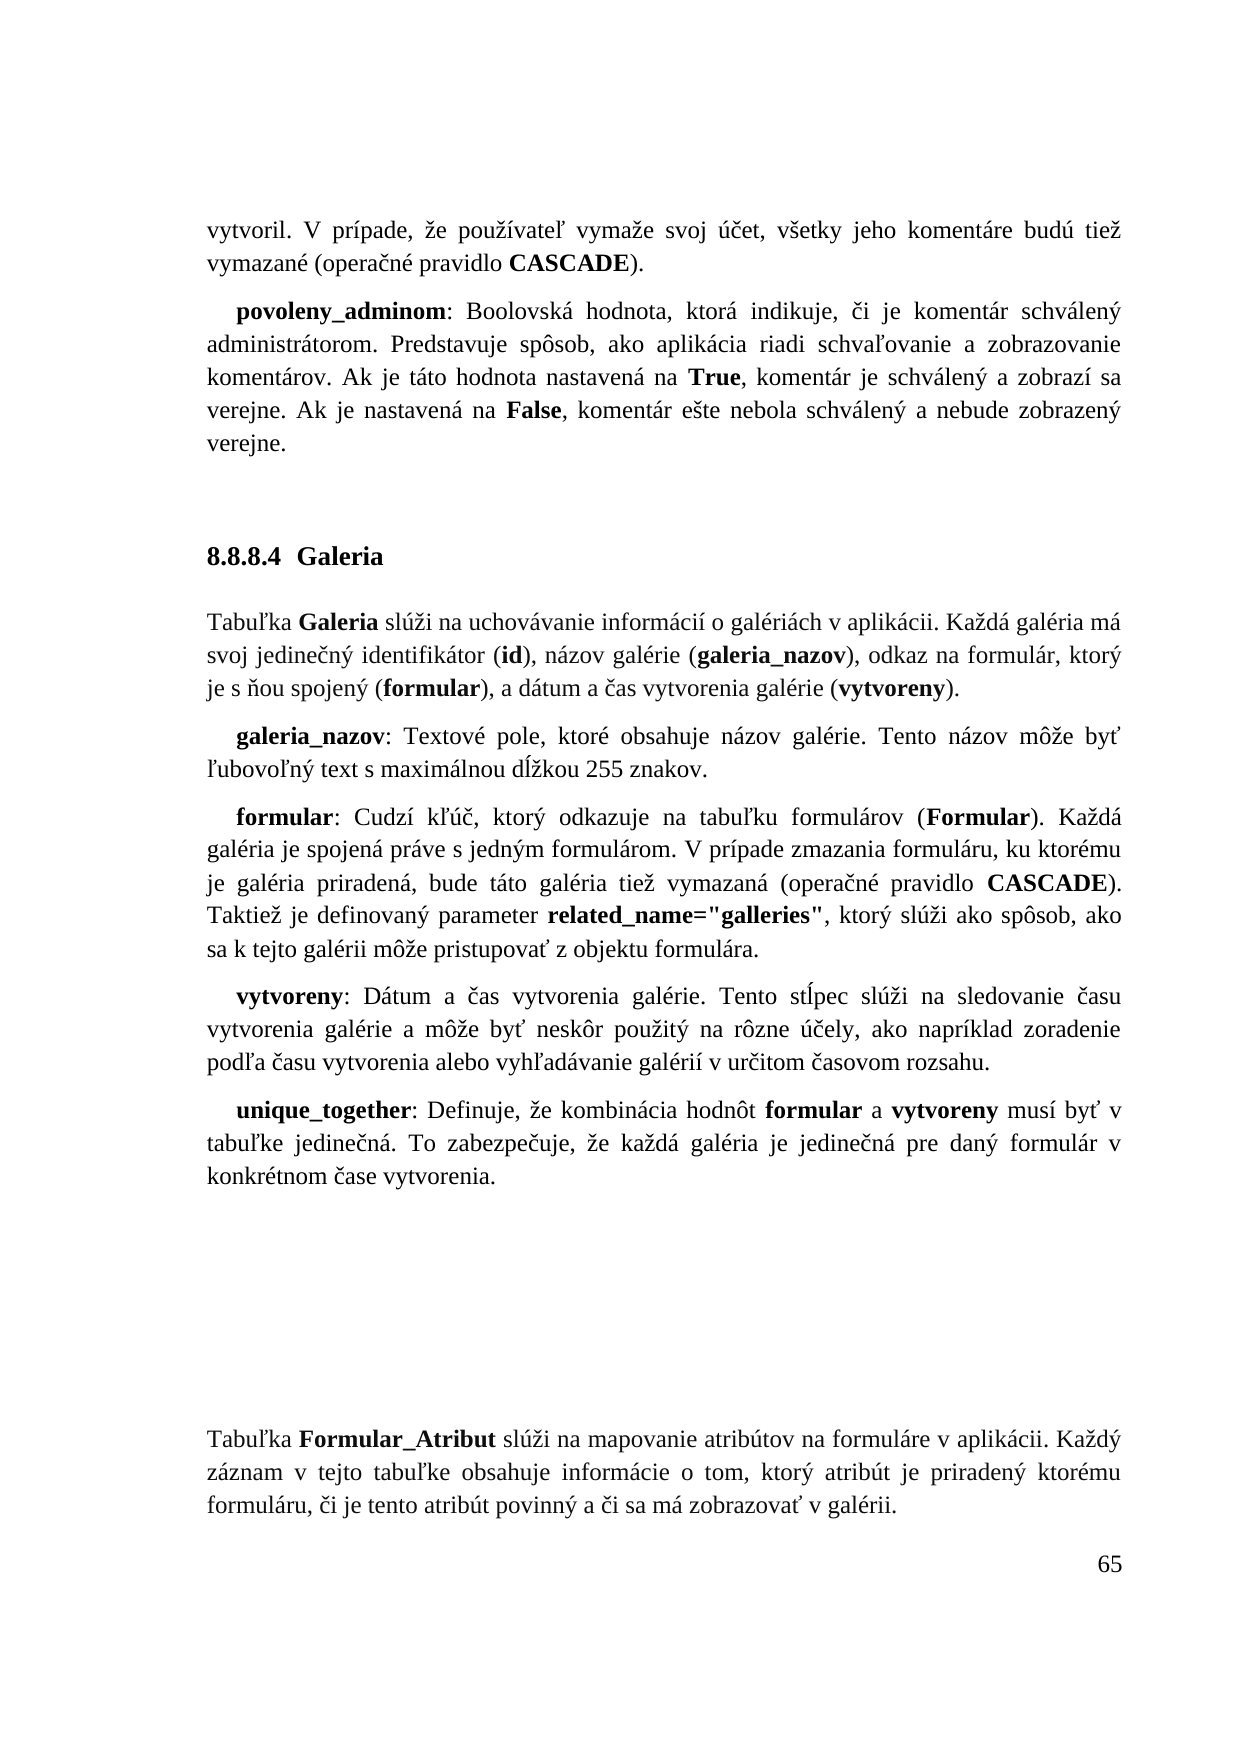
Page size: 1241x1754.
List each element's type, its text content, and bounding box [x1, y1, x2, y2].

text galeria_nazov: Textové pole, ktoré obsahuje názov galérie. Tento názov môže byť ľubovoľný text s maximálnou dĺžkou 255 znakov. [207, 721, 1122, 783]
text vytvoril. V prípade, že používateľ vymaže svoj účet, všetky jeho komentáre budú tiež vymazané (operačné pravidlo CASCADE). [207, 216, 1122, 277]
text Tabuľka Galeria slúži na uchovávanie informácií o galériách v aplikácii. Každá galéria má svoj jedinečný identifikátor (id), názov galérie (galeria_nazov), odkaz na formulár, ktorý je s ňou spojený (formular), a dátum a čas vytvorenia galérie (vytvoreny). [207, 607, 1122, 702]
text formular: Cudzí kľúč, ktorý odkazuje na tabuľku formulárov (Formular). Každá galéria je spojená práve s jedným formulárom. V prípade zmazania formuláru, ku ktorému je galéria priradená, bude táto galéria tiež vymazaná (operačné pravidlo CASCADE). Taktiež je definovaný parameter related_name="galleries", ktorý slúži ako spôsob, ako sa k tejto galérii môže pristupovať z objektu formulára. [207, 802, 1122, 962]
text povoleny_adminom: Boolovská hodnota, ktorá indikuje, či je komentár schválený administrátorom. Predstavuje spôsob, ako aplikácia riadi schvaľovanie a zobrazovanie komentárov. Ak je táto hodnota nastavená na True, komentár je schválený a zobrazí sa verejne. Ak je nastavená na False, komentár ešte nebola schválený a nebude zobrazený verejne. [207, 296, 1122, 457]
subtitle Galeria [207, 540, 1122, 571]
text vytvoreny: Dátum a čas vytvorenia galérie. Tento stĺpec slúži na sledovanie času vytvorenia galérie a môže byť neskôr použitý na rôzne účely, ako napríklad zoradenie podľa času vytvorenia alebo vyhľadávanie galérií v určitom časovom rozsahu. [207, 981, 1122, 1076]
text Tabuľka Formular_Atribut slúži na mapovanie atribútov na formuláre v aplikácii. Každý záznam v tejto tabuľke obsahuje informácie o tom, ktorý atribút je priradený ktorému formuláru, či je tento atribút povinný a či sa má zobrazovať v galérii. [207, 1424, 1122, 1519]
text unique_together: Definuje, že kombinácia hodnôt formular a vytvoreny musí byť v tabuľke jedinečná. To zabezpečuje, že každá galéria je jedinečná pre daný formulár v konkrétnom čase vytvorenia. [207, 1095, 1122, 1190]
